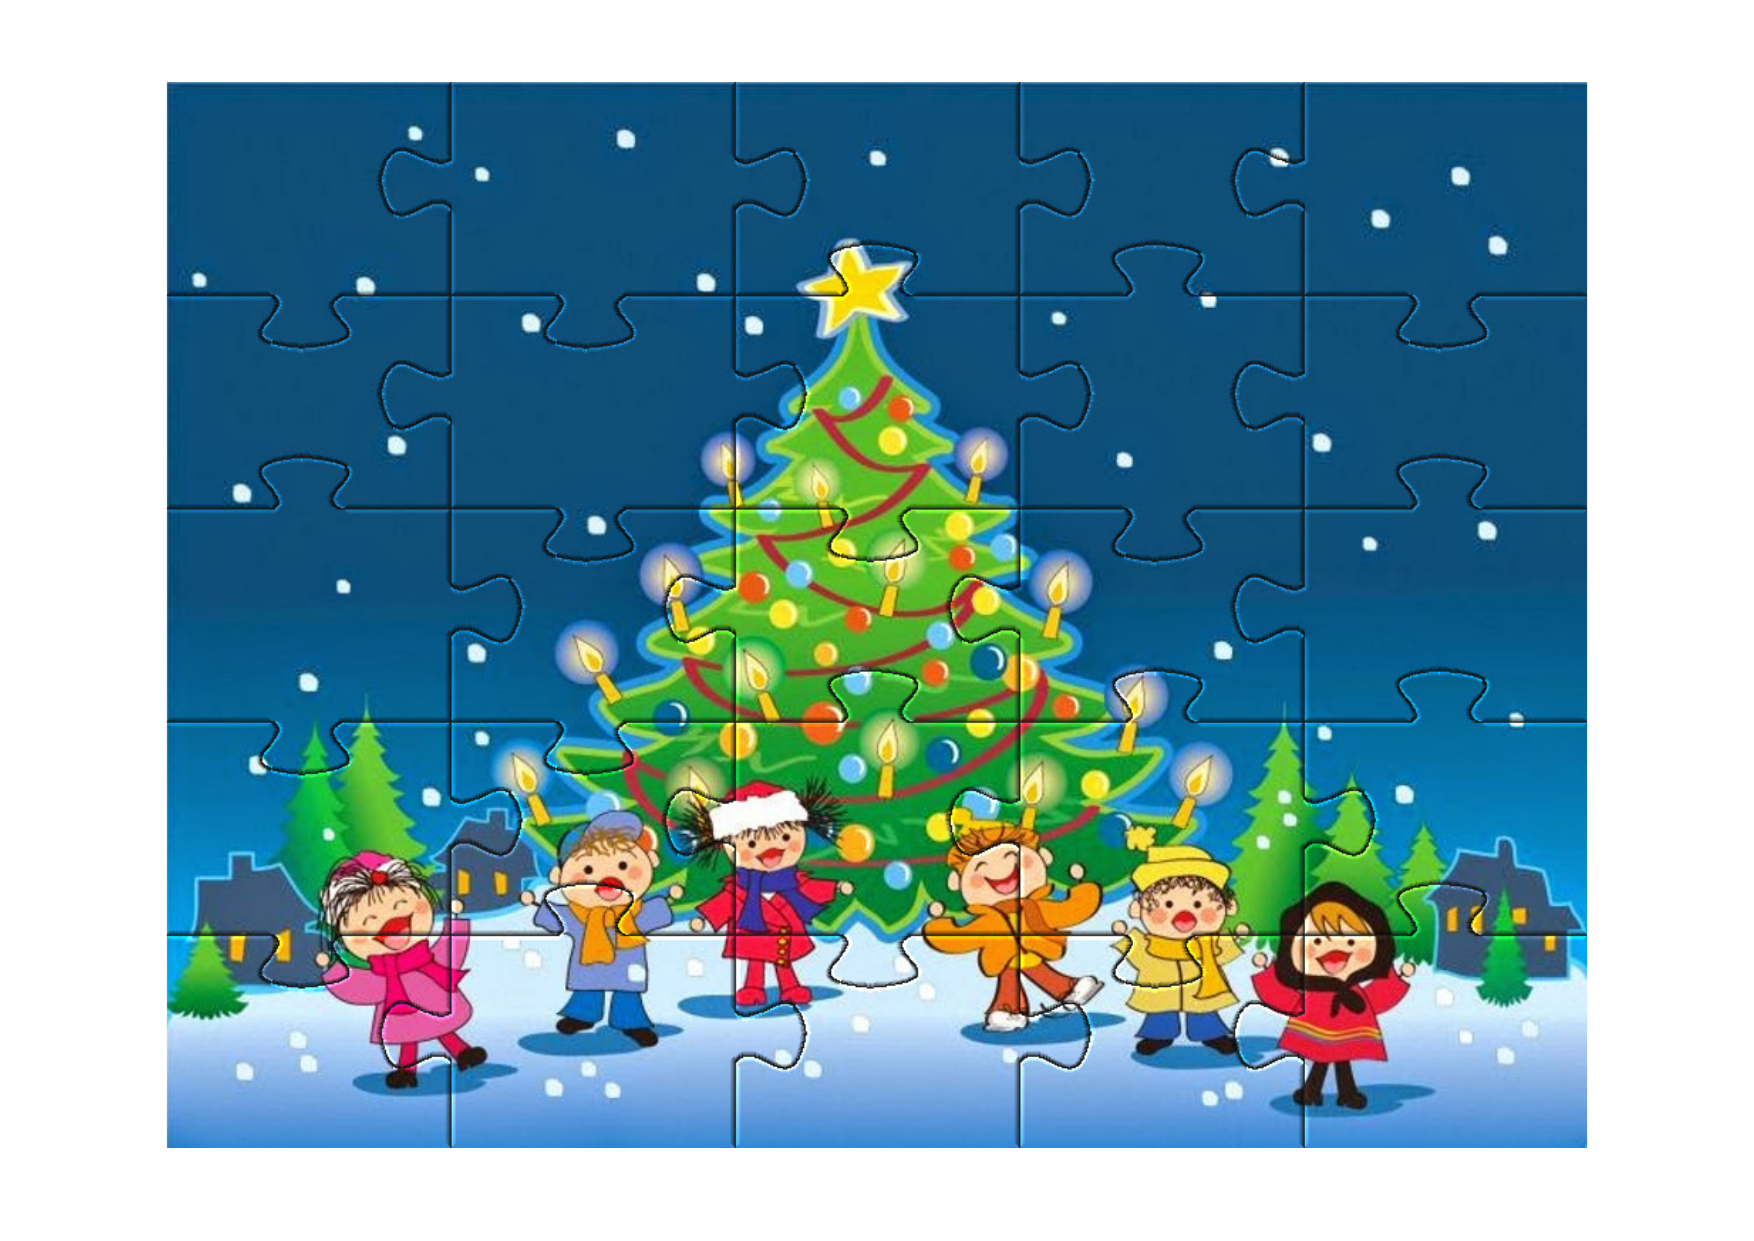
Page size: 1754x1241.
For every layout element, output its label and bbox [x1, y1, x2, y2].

picture [1325, 754, 1341, 768]
picture [1222, 847, 1230, 855]
picture [1467, 671, 1479, 678]
picture [1395, 783, 1417, 805]
picture [1507, 712, 1526, 728]
picture [1172, 667, 1180, 675]
picture [166, 82, 1588, 1148]
picture [1532, 702, 1541, 708]
picture [1164, 664, 1169, 672]
picture [1220, 833, 1234, 840]
picture [1317, 722, 1332, 742]
picture [1560, 886, 1568, 892]
picture [1229, 818, 1240, 824]
picture [1317, 707, 1328, 712]
picture [1410, 774, 1427, 784]
picture [1258, 735, 1269, 754]
picture [1314, 770, 1336, 786]
picture [1376, 776, 1385, 807]
picture [1396, 811, 1410, 816]
picture [1214, 817, 1221, 825]
